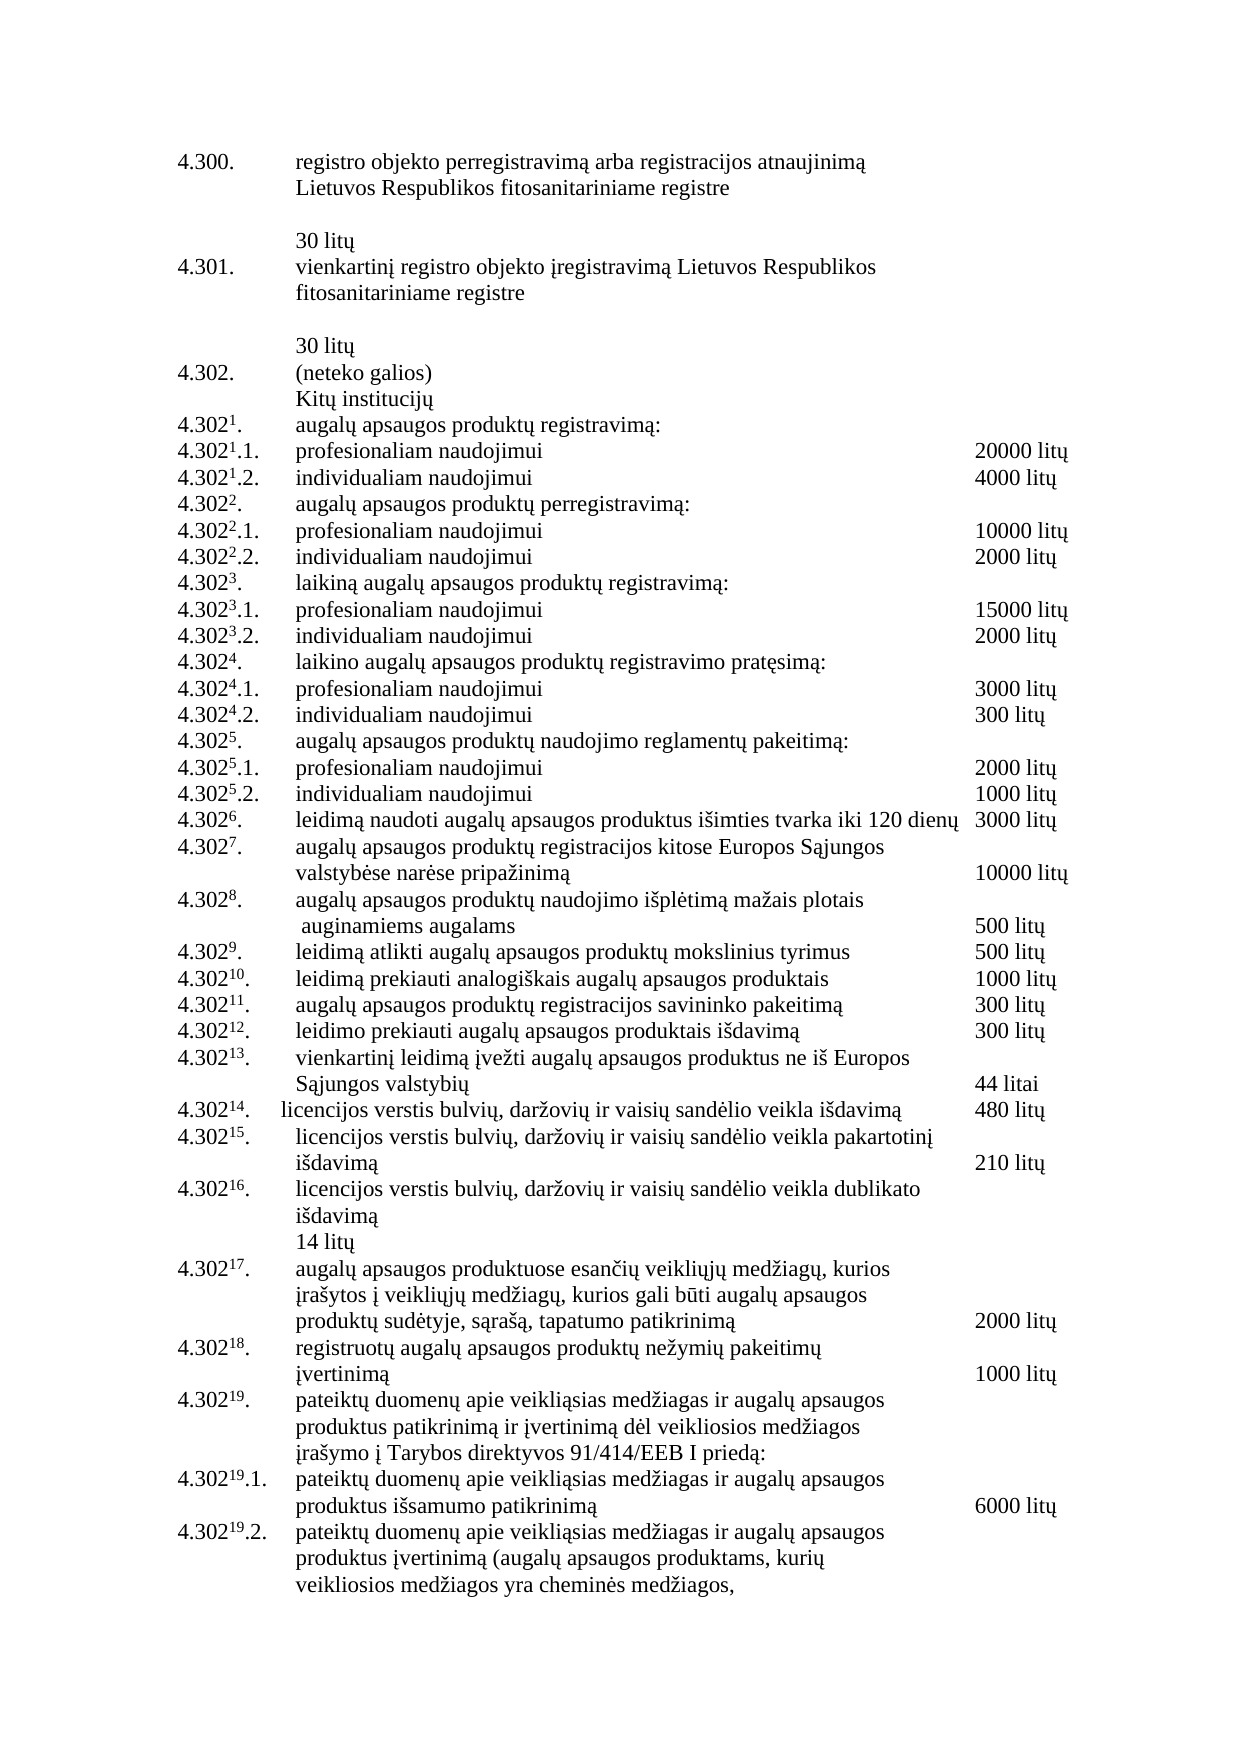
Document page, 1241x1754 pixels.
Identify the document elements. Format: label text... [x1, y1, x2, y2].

text 4.3022.1. profesionaliam naudojimui 10000 litų [177, 517, 1122, 543]
text 4.30219.2. pateiktų duomenų apie veikliąsias medžiagas ir augalų apsaugos [177, 1518, 1122, 1544]
text 4.3021. augalų apsaugos produktų registravimą: [177, 411, 1122, 438]
text 4.3025.2. individualiam naudojimui 1000 litų [177, 780, 1107, 807]
text 4.3024.2. individualiam naudojimui 300 litų [177, 701, 1078, 727]
text įvertinimą 1000 litų [177, 1360, 1122, 1386]
text 4.3025.1. profesionaliam naudojimui 2000 litų [177, 754, 1093, 780]
text 4.3024. laikino augalų apsaugos produktų registravimo pratęsimą: [177, 648, 974, 675]
text produktus išsamumo patikrinimą 6000 litų [177, 1492, 1122, 1518]
text 4.30211. augalų apsaugos produktų registracijos savininko pakeitimą 300 litų [177, 991, 1122, 1017]
text 4.3026. leidimą naudoti augalų apsaugos produktus išimties tvarka iki 120 dienų 3000 litų [177, 807, 1093, 833]
text 4.3025. augalų apsaugos produktų naudojimo reglamentų pakeitimą: [177, 727, 974, 754]
text 4.3023.2. individualiam naudojimui 2000 litų [177, 622, 1063, 648]
text 4.30210. leidimą prekiauti analogiškais augalų apsaugos produktais 1000 litų [177, 965, 1122, 991]
text 4.301. vienkartinį registro objekto įregistravimą Lietuvos Respublikos fitosanitariniame registre 30 litų [177, 253, 945, 358]
text 4.3022.2. individualiam naudojimui 2000 litų [177, 543, 1093, 569]
text 4.30216. licencijos verstis bulvių, daržovių ir vaisių sandėlio veikla dublikato [177, 1176, 945, 1202]
text 4.302. (neteko galios) [177, 358, 945, 385]
text valstybėse narėse pripažinimą 10000 litų [177, 859, 1122, 886]
text produktus įvertinimą (augalų apsaugos produktams, kurių [177, 1544, 1122, 1571]
text 4.3029. leidimą atlikti augalų apsaugos produktų mokslinius tyrimus 500 litų [177, 938, 1167, 965]
text 4.3023. laikiną augalų apsaugos produktų registravimą: [177, 569, 974, 596]
text 4.3021.2. individualiam naudojimui 4000 litų [177, 464, 1122, 490]
text Sąjungos valstybių 44 litai [177, 1070, 1122, 1096]
text 4.3021.1. profesionaliam naudojimui 20000 litų [177, 438, 1137, 464]
text 4.30219. pateiktų duomenų apie veikliąsias medžiagas ir augalų apsaugos [177, 1386, 1122, 1413]
text 4.3028. augalų apsaugos produktų naudojimo išplėtimą mažais plotais [177, 886, 974, 912]
text įrašymo į Tarybos direktyvos 91/414/EEB I priedą: [177, 1439, 1122, 1465]
text 4.3022. augalų apsaugos produktų perregistravimą: [177, 490, 974, 517]
text veikliosios medžiagos yra cheminės medžiagos, [177, 1571, 1122, 1597]
text 4.30215. licencijos verstis bulvių, daržovių ir vaisių sandėlio veikla pakartotinį [177, 1123, 974, 1149]
text 4.30218. registruotų augalų apsaugos produktų nežymių pakeitimų [177, 1334, 1122, 1360]
text 4.30217. augalų apsaugos produktuose esančių veikliųjų medžiagų, kurios [177, 1254, 1122, 1281]
text 4.3027. augalų apsaugos produktų registracijos kitose Europos Sąjungos [177, 833, 974, 859]
text įrašytos į veikliųjų medžiagų, kurios gali būti augalų apsaugos [177, 1281, 1122, 1307]
text Kitų institucijų [177, 385, 945, 411]
text 4.30212. leidimo prekiauti augalų apsaugos produktais išdavimą 300 litų [177, 1017, 1093, 1044]
text 4.30214. licencijos verstis bulvių, daržovių ir vaisių sandėlio veikla išdavimą 480 litų [177, 1096, 1107, 1123]
text auginamiems augalams 500 litų [177, 912, 1137, 938]
text 4.3023.1. profesionaliam naudojimui 15000 litų [177, 596, 1093, 622]
text produktus patikrinimą ir įvertinimą dėl veikliosios medžiagos [177, 1413, 1122, 1439]
text 4.300. registro objekto perregistravimą arba registracijos atnaujinimą Lietuvos Respublikos fitosanitariniame registre 30 litų [177, 148, 945, 253]
text 4.30213. vienkartinį leidimą įvežti augalų apsaugos produktus ne iš Europos [177, 1044, 974, 1070]
text 4.3024.1. profesionaliam naudojimui 3000 litų [177, 675, 1078, 701]
text išdavimą 210 litų [177, 1149, 1093, 1176]
text išdavimą 14 litų [177, 1202, 945, 1254]
text produktų sudėtyje, sąrašą, tapatumo patikrinimą 2000 litų [177, 1307, 1122, 1334]
text 4.30219.1. pateiktų duomenų apie veikliąsias medžiagas ir augalų apsaugos [177, 1465, 1122, 1492]
